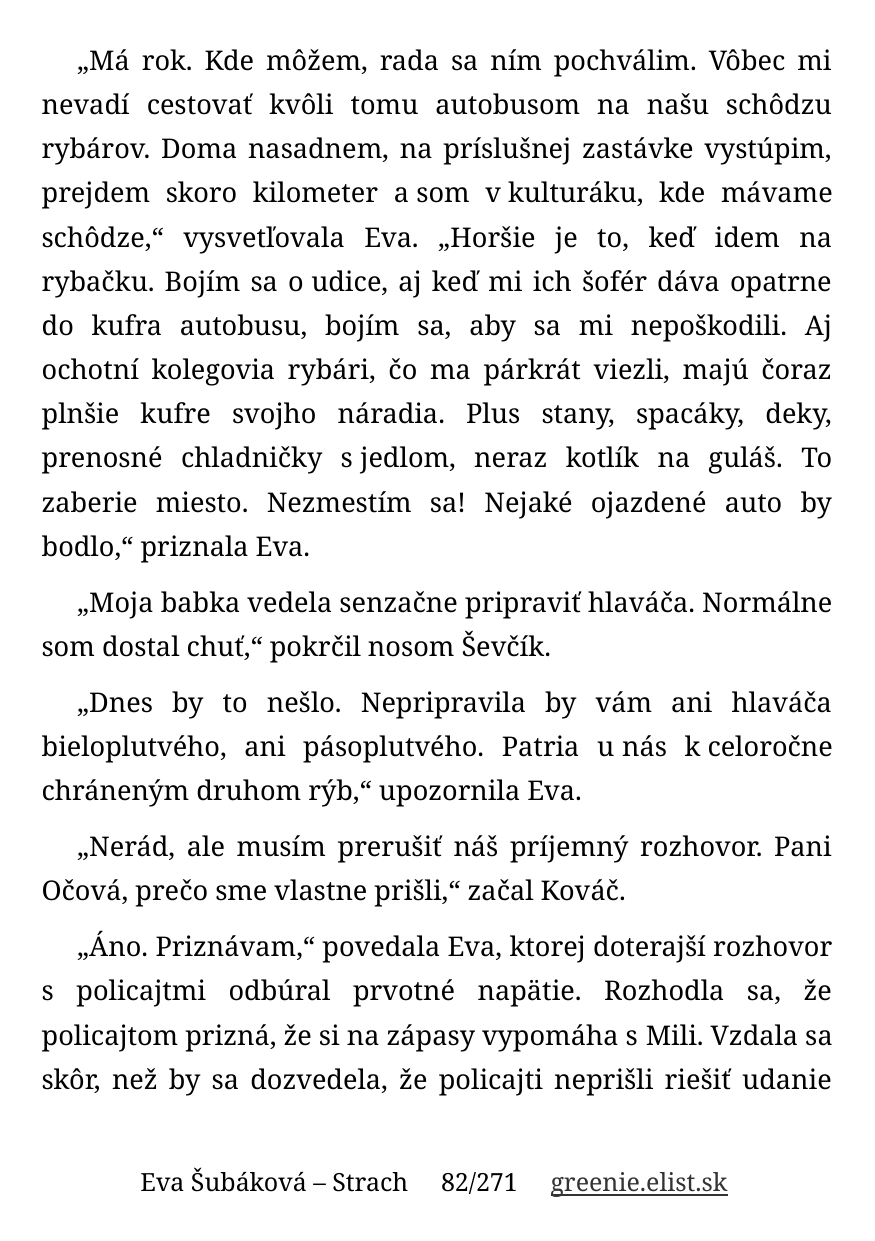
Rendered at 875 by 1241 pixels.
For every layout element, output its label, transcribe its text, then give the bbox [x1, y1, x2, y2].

text „Moja babka vedela senzačne pripraviť hlaváča. Normálne som dostal chuť,“ pokrčil nosom Ševčík. [41, 583, 833, 664]
text „Dnes by to nešlo. Nepripravila by vám ani hlaváča bieloplutvého, ani pásoplutvého. Patria u nás k celoročne chráneným druhom rýb,“ upozornila Eva. [41, 683, 833, 808]
text „Nerád, ale musím prerušiť náš príjemný rozhovor. Pani Očová, prečo sme vlastne prišli,“ začal Kováč. [41, 827, 833, 908]
text „Má rok. Kde môžem, rada sa ním pochválim. Vôbec mi nevadí cestovať kvôli tomu autobusom na našu schôdzu rybárov. Doma nasadnem, na príslušnej zastávke vystúpim, prejdem skoro kilometer a som v kulturáku, kde mávame schôdze,“ vysvetľovala Eva. „Horšie je to, keď idem na rybačku. Bojím sa o udice, aj keď mi ich šofér dáva opatrne do kufra autobusu, bojím sa, aby sa mi nepoškodili. Aj ochotní kolegovia rybári, čo ma párkrát viezli, majú čoraz plnšie kufre svojho náradia. Plus stany, spacáky, deky, prenosné chladničky s jedlom, neraz kotlík na guláš. To zaberie miesto. Nezmestím sa! Nejaké ojazdené auto by bodlo,“ priznala Eva. [41, 41, 833, 564]
text „Áno. Priznávam,“ povedala Eva, ktorej doterajší rozhovor s policajtmi odbúral prvotné napätie. Rozhodla sa, že policajtom prizná, že si na zápasy vypomáha s Mili. Vzdala sa skôr, než by sa dozvedela, že policajti neprišli riešiť udanie [41, 928, 833, 1097]
